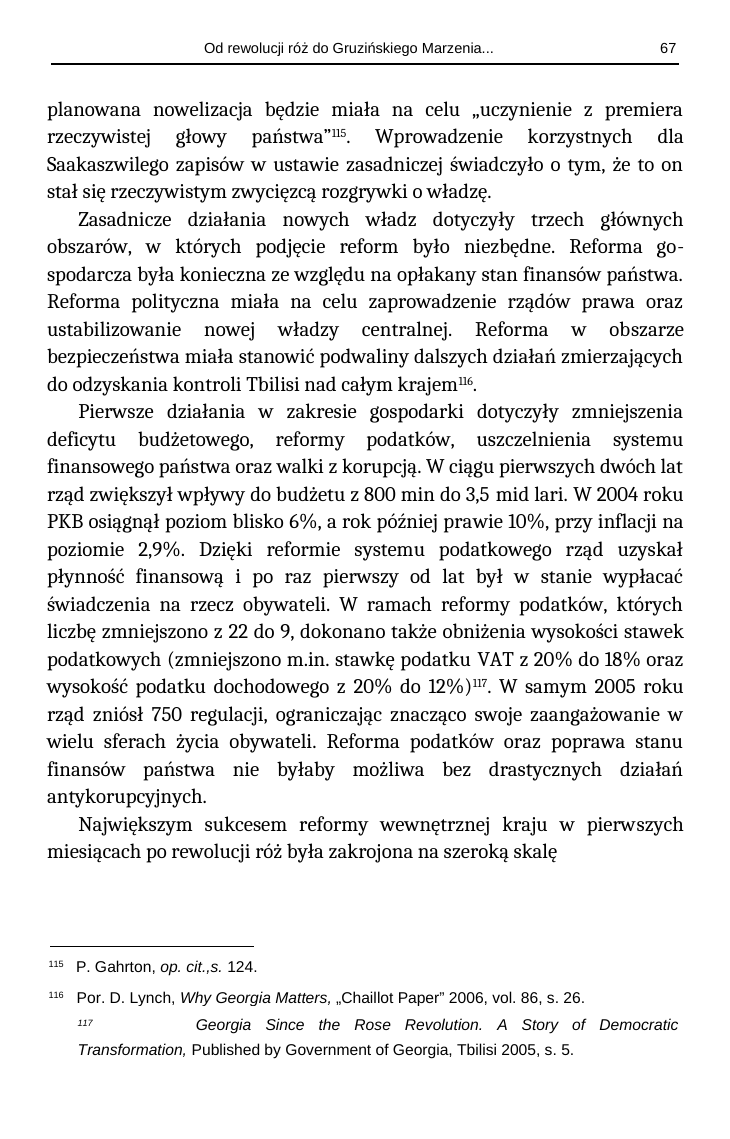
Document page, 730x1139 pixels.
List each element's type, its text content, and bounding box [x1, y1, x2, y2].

text Zasadnicze działania nowych władz dotyczyły trzech głównych obszarów, w których podjęcie reform było niezbędne. Reforma go­spodarcza była konieczna ze względu na opłakany stan finansów państwa. Reforma polityczna miała na celu zaprowadzenie rządów prawa oraz ustabilizowanie nowej władzy centralnej. Reforma w ob­szarze bezpieczeństwa miała stanowić podwaliny dalszych działań zmierzających do odzyskania kontroli Tbilisi nad całym krajem116. [47, 207, 684, 396]
text Największym sukcesem reformy wewnętrznej kraju w pierw­szych miesiącach po rewolucji róż była zakrojona na szeroką skalę [47, 812, 684, 864]
text planowana nowelizacja będzie miała na celu „uczynienie z premiera rzeczywistej głowy państwa”115. Wprowadzenie korzystnych dla Saakaszwilego zapisów w ustawie zasadniczej świadczyło o tym, że to on stał się rzeczywistym zwycięzcą rozgrywki o władzę. [47, 97, 684, 204]
text 115 P. Gahrton, op. cit.,s. 124. [48, 957, 680, 975]
text Pierwsze działania w zakresie gospodarki dotyczyły zmniejszenia deficytu budżetowego, reformy podatków, uszczelnienia systemu finansowego państwa oraz walki z korupcją. W ciągu pierwszych dwóch lat rząd zwiększył wpływy do budżetu z 800 min do 3,5 mid lari. W 2004 roku PKB osiągnął poziom blisko 6%, a rok później pra­wie 10%, przy inflacji na poziomie 2,9%. Dzięki reformie systemu podatkowego rząd uzyskał płynność finansową i po raz pierwszy od lat był w stanie wypłacać świadczenia na rzecz obywateli. W ramach reformy podatków, których liczbę zmniejszono z 22 do 9, dokona­no także obniżenia wysokości stawek podatkowych (zmniejszono m.in. stawkę podatku VAT z 20% do 18% oraz wysokość podatku dochodowego z 20% do 12%)117. W samym 2005 roku rząd zniósł 750 regulacji, ograniczając znacząco swoje zaangażowanie w wielu sferach życia obywateli. Reforma podatków oraz poprawa stanu finansów państwa nie byłaby możliwa bez drastycznych działań antykorupcyjnych. [47, 400, 684, 809]
text Od rewolucji róż do Gruzińskiego Marzenia... [204, 40, 525, 57]
text 117 Georgia Since the Rose Revolution. A Story of Democratic Transformation, Published by Government of Georgia, Tbilisi 2005, s. 5. [77, 1016, 680, 1059]
text 116 Por. D. Lynch, Why Georgia Matters, „Chaillot Paper” 2006, vol. 86, s. 26. [48, 988, 680, 1006]
text 67 [660, 40, 682, 57]
